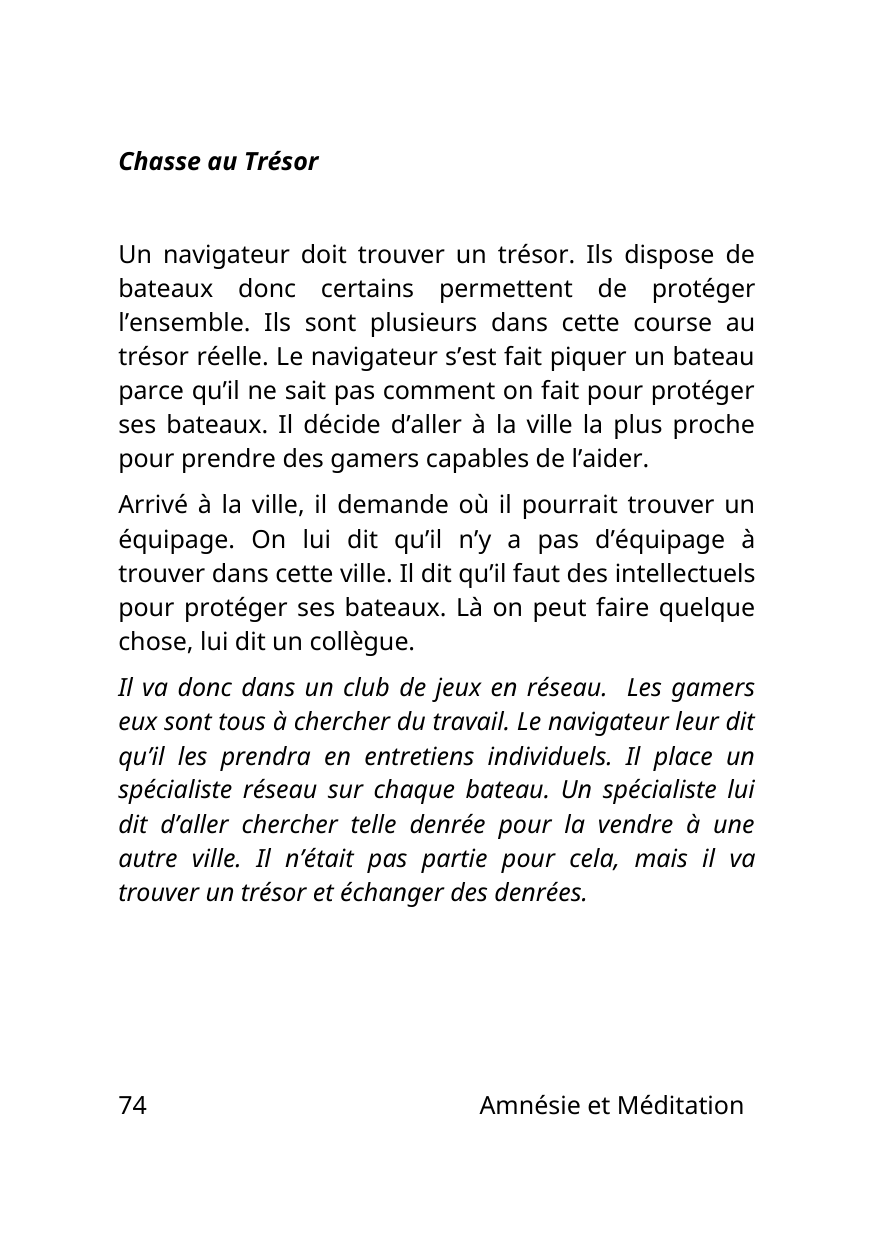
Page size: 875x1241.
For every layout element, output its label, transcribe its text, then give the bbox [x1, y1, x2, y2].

subtitle Chasse au Trésor [118, 143, 756, 177]
text Un navigateur doit trouver un trésor. Ils dispose de bateaux donc certains permettent de protéger l’ensemble. Ils sont plusieurs dans cette course au trésor réelle. Le navigateur s’est fait piquer un bateau parce qu’il ne sait pas comment on fait pour protéger ses bateaux. Il décide d’aller à la ville la plus proche pour prendre des gamers capables de l’aider. [118, 236, 756, 475]
text Arrivé à la ville, il demande où il pourrait trouver un équipage. On lui dit qu’il n’y a pas d’équipage à trouver dans cette ville. Il dit qu’il faut des intellectuels pour protéger ses bateaux. Là on peut faire quelque chose, lui dit un collègue. [118, 487, 756, 657]
text Il va donc dans un club de jeux en réseau. Les gamers eux sont tous à chercher du travail. Le navigateur leur dit qu’il les prendra en entretiens individuels. Il place un spécialiste réseau sur chaque bateau. Un spécialiste lui dit d’aller chercher telle denrée pour la vendre à une autre ville. Il n’était pas partie pour cela, mais il va trouver un trésor et échanger des denrées. [118, 670, 756, 908]
